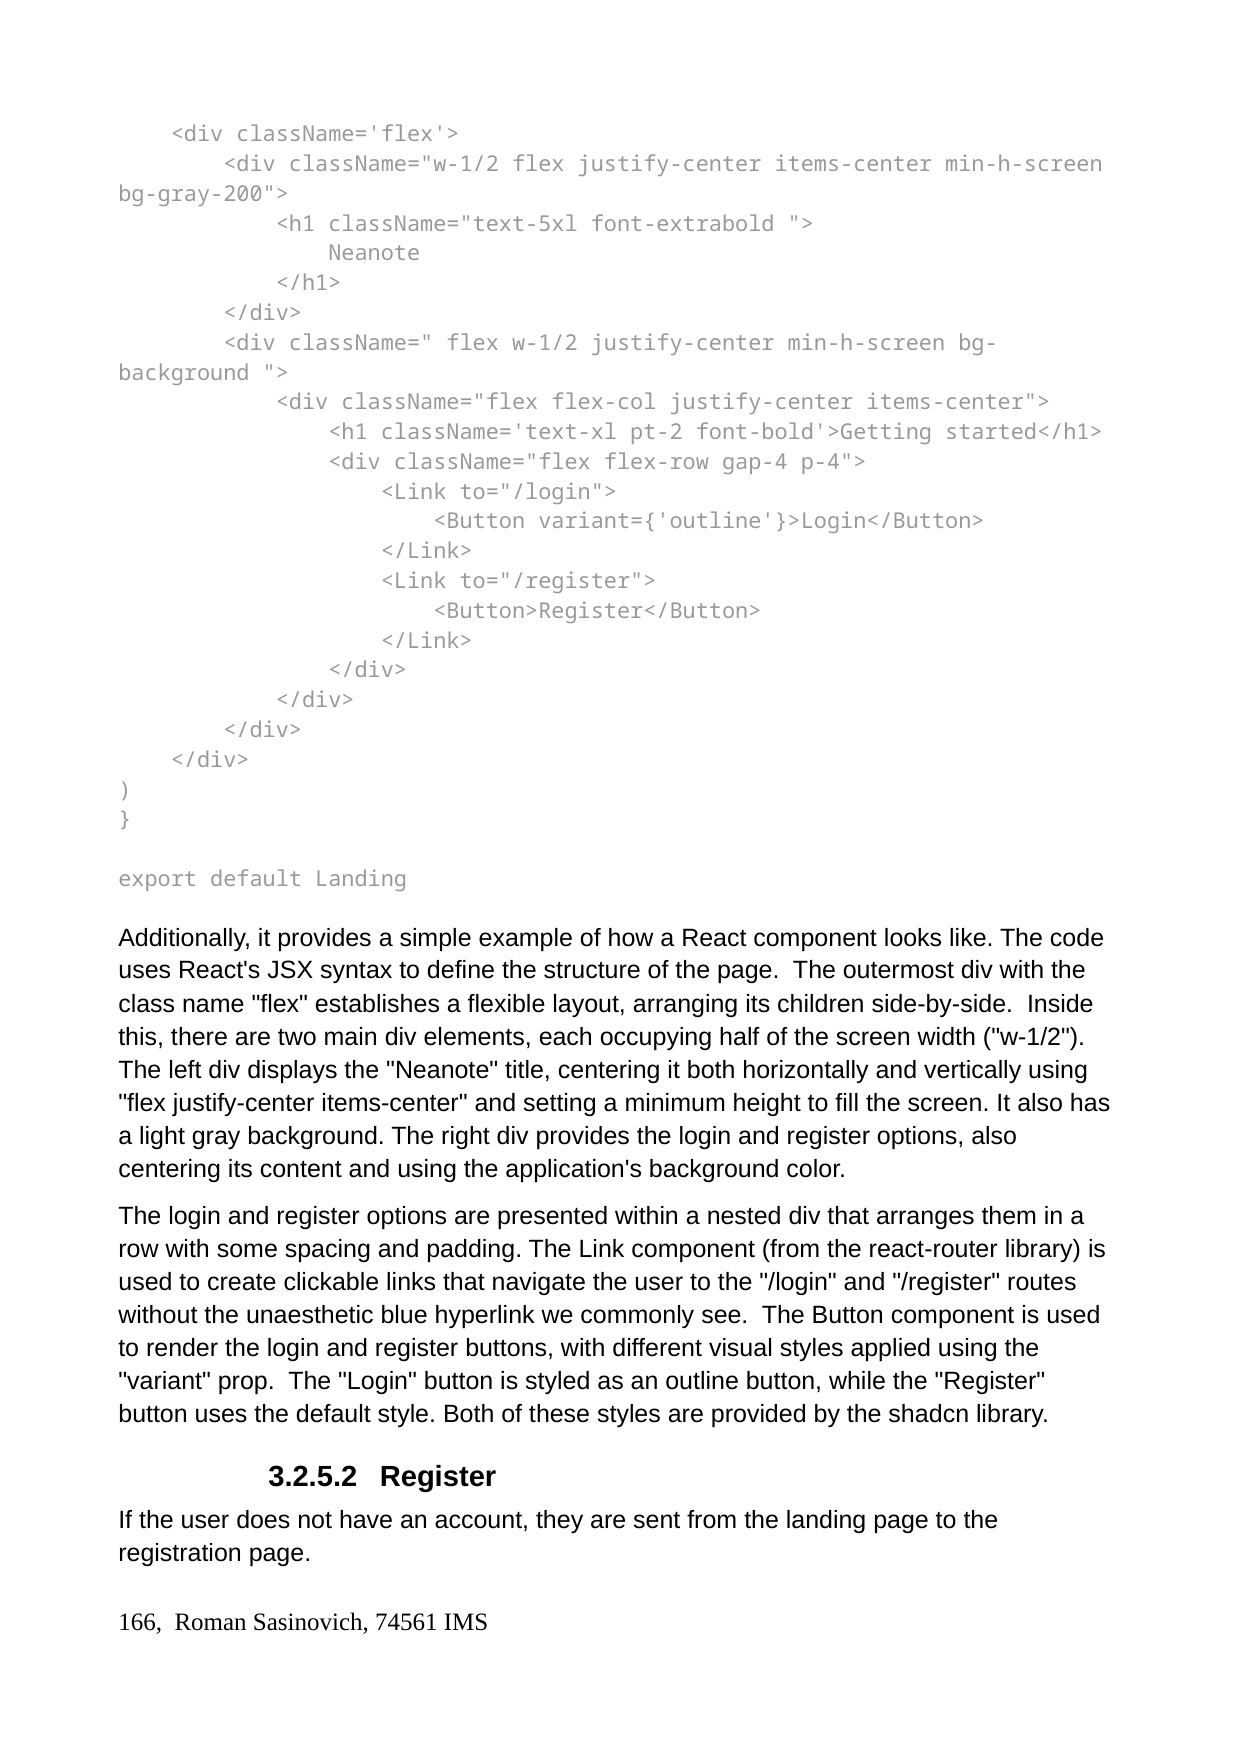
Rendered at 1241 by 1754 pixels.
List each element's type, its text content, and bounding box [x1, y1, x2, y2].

text ) [118, 773, 1122, 803]
text <div className="w-1/2 flex justify-center items-center min-h-screen bg-gray-200"> [118, 148, 1122, 207]
text <h1 className="text-5xl font-extrabold "> [118, 207, 1122, 237]
text </div> [118, 684, 1122, 714]
text } [118, 803, 1122, 833]
text <Link to="/login"> [118, 476, 1122, 505]
text If the user does not have an account, they are sent from the landing page to the registration page. [118, 1505, 1122, 1567]
text </div> [118, 714, 1122, 744]
text <Button variant={'outline'}>Login</Button> [118, 505, 1122, 535]
text </Link> [118, 624, 1122, 654]
text </div> [118, 654, 1122, 684]
text <h1 className='text-xl pt-2 font-bold'>Getting started</h1> [118, 416, 1122, 446]
text <div className="flex flex-row gap-4 p-4"> [118, 446, 1122, 476]
text </div> [118, 297, 1122, 327]
text <div className=" flex w-1/2 justify-center min-h-screen bg-background "> [118, 327, 1122, 386]
text Neanote [118, 237, 1122, 267]
subtitle Register [268, 1459, 1122, 1493]
text </Link> [118, 535, 1122, 565]
text <div className="flex flex-col justify-center items-center"> [118, 386, 1122, 416]
text <Button>Register</Button> [118, 595, 1122, 624]
text <div className='flex'> [118, 118, 1122, 148]
text Additionally, it provides a simple example of how a React component looks like. The code uses React's JSX syntax to define the structure of the page. The outermost div with the class name "flex" establishes a flexible layout, arranging its children side-by-side. Inside this, there are two main div elements, each occupying half of the screen width ("w-1/2"). The left div displays the "Neanote" title, centering it both horizontally and vertically using "flex justify-center items-center" and setting a minimum height to fill the screen. It also has a light gray background. The right div provides the login and register options, also centering its content and using the application's background color. [118, 922, 1122, 1182]
text export default Landing [118, 863, 1122, 893]
text The login and register options are presented within a nested div that arranges them in a row with some spacing and padding. The Link component (from the react-router library) is used to create clickable links that navigate the user to the "/login" and "/register" routes without the unaesthetic blue hyperlink we commonly see. The Button component is used to render the login and register buttons, with different visual styles applied using the "variant" prop. The "Login" button is styled as an outline button, while the "Register" button uses the default style. Both of these styles are provided by the shadcn library. [118, 1201, 1122, 1428]
text </div> [118, 744, 1122, 773]
text <Link to="/register"> [118, 565, 1122, 595]
text </h1> [118, 267, 1122, 297]
